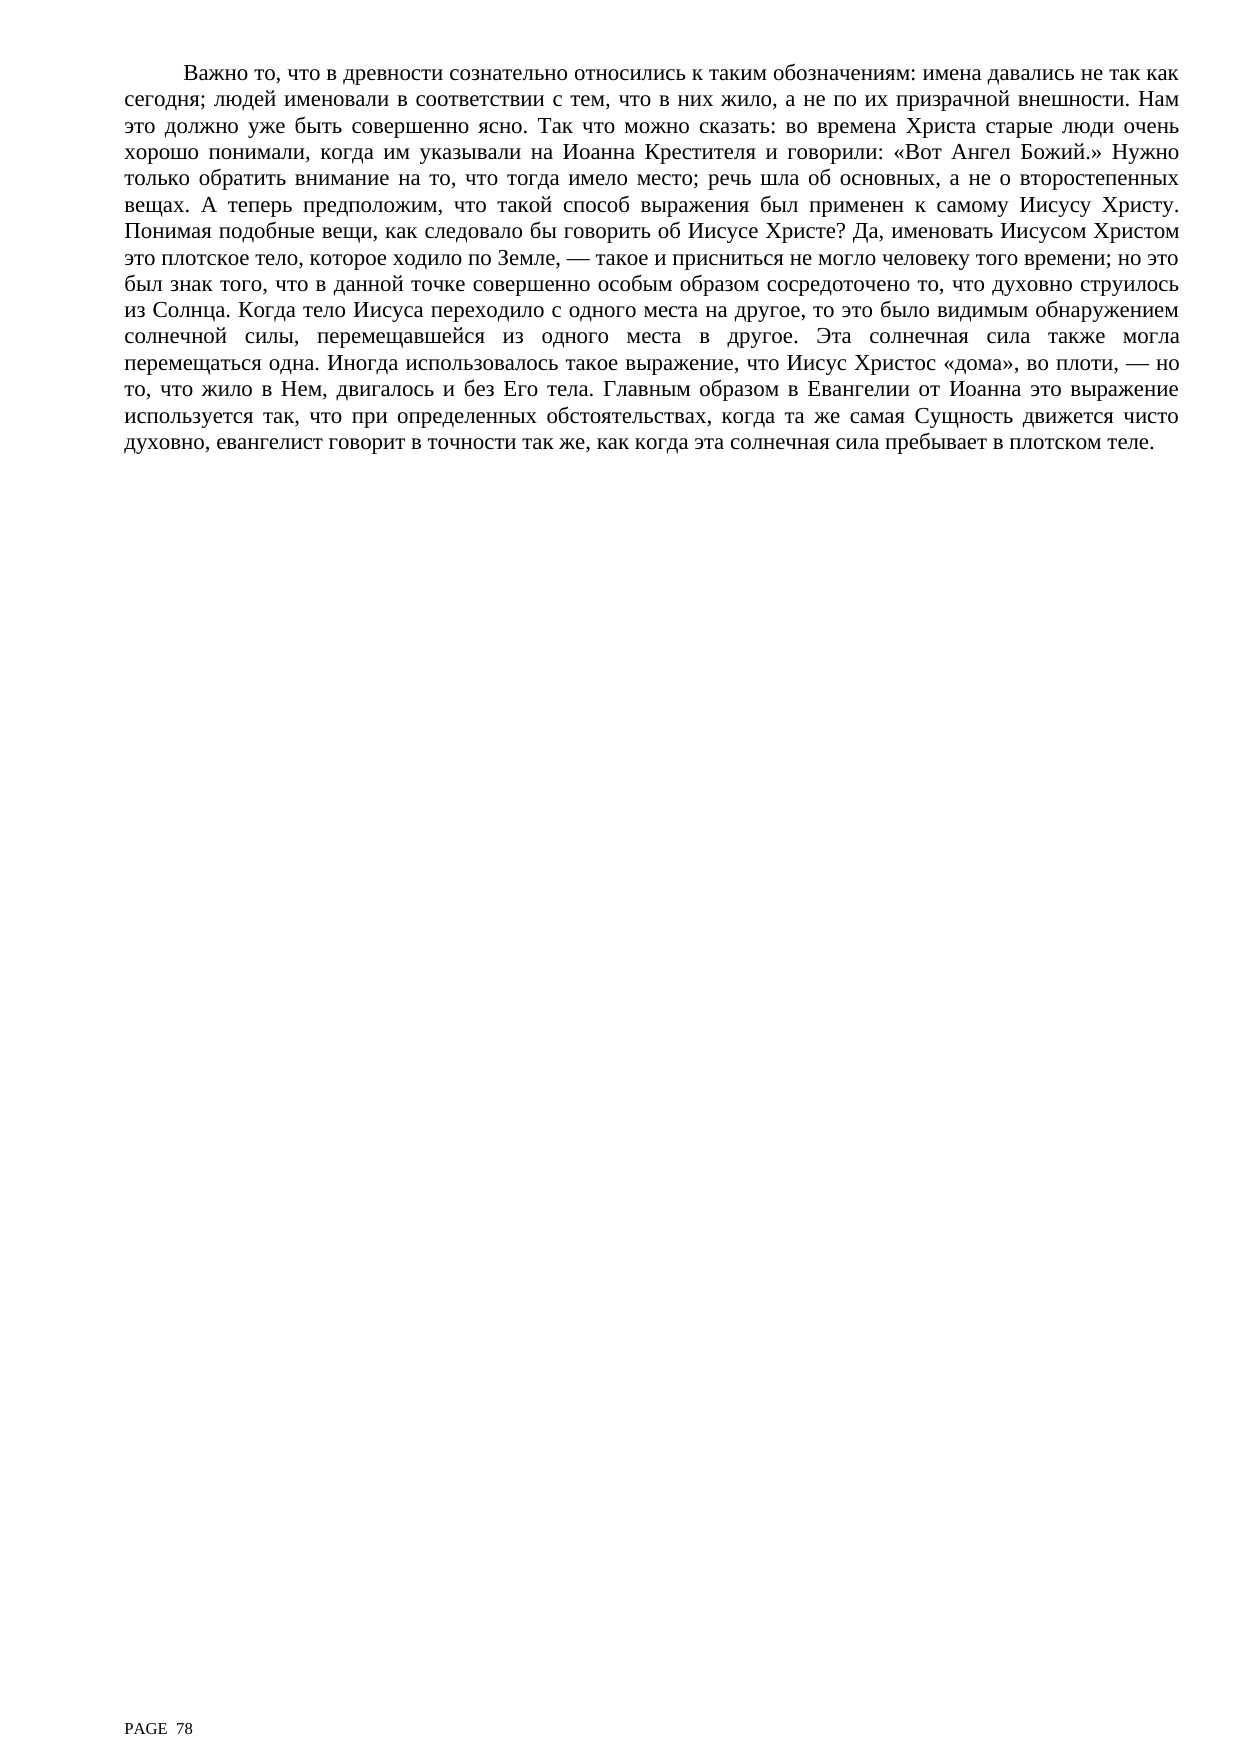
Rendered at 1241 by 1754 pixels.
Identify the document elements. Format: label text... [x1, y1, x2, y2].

text Важно то, что в древности сознательно относились к таким обозначениям: имена давались не так как сегодня; людей именовали в соответствии с тем, что в них жило, а не по их призрачной внешности. Нам это должно уже быть совершенно ясно. Так что можно сказать: во времена Христа старые люди очень хорошо понимали, когда им указывали на Иоанна Крестителя и говорили: «Вот Ангел Божий.» Нужно только обратить внимание на то, что тогда имело место; речь шла об основных, а не о второстепенных вещах. А теперь предположим, что такой способ выражения был применен к самому Иисусу Христу. Понимая подобные вещи, как следовало бы говорить об Иисусе Христе? Да, именовать Иисусом Христом это плотское тело, которое ходило по Земле, — такое и присниться не могло человеку того времени; но это был знак того, что в данной точке совершенно особым образом сосредоточено то, что духовно струилось из Солнца. Когда тело Иисуса переходило с одного места на другое, то это было видимым обнаружением солнечной силы, перемещавшейся из одного места в другое. Эта солнечная сила также могла перемещаться одна. Иногда использовалось такое выражение, что Иисус Христос «дома», во плоти, — но то, что жило в Нем, двигалось и без Его тела. Главным образом в Евангелии от Иоанна это выражение используется так, что при определенных обстоятельствах, когда та же самая Сущность движется чисто духовно, евангелист говорит в точности так же, как когда эта солнечная сила пребывает в плотском теле. [124, 59, 1181, 454]
